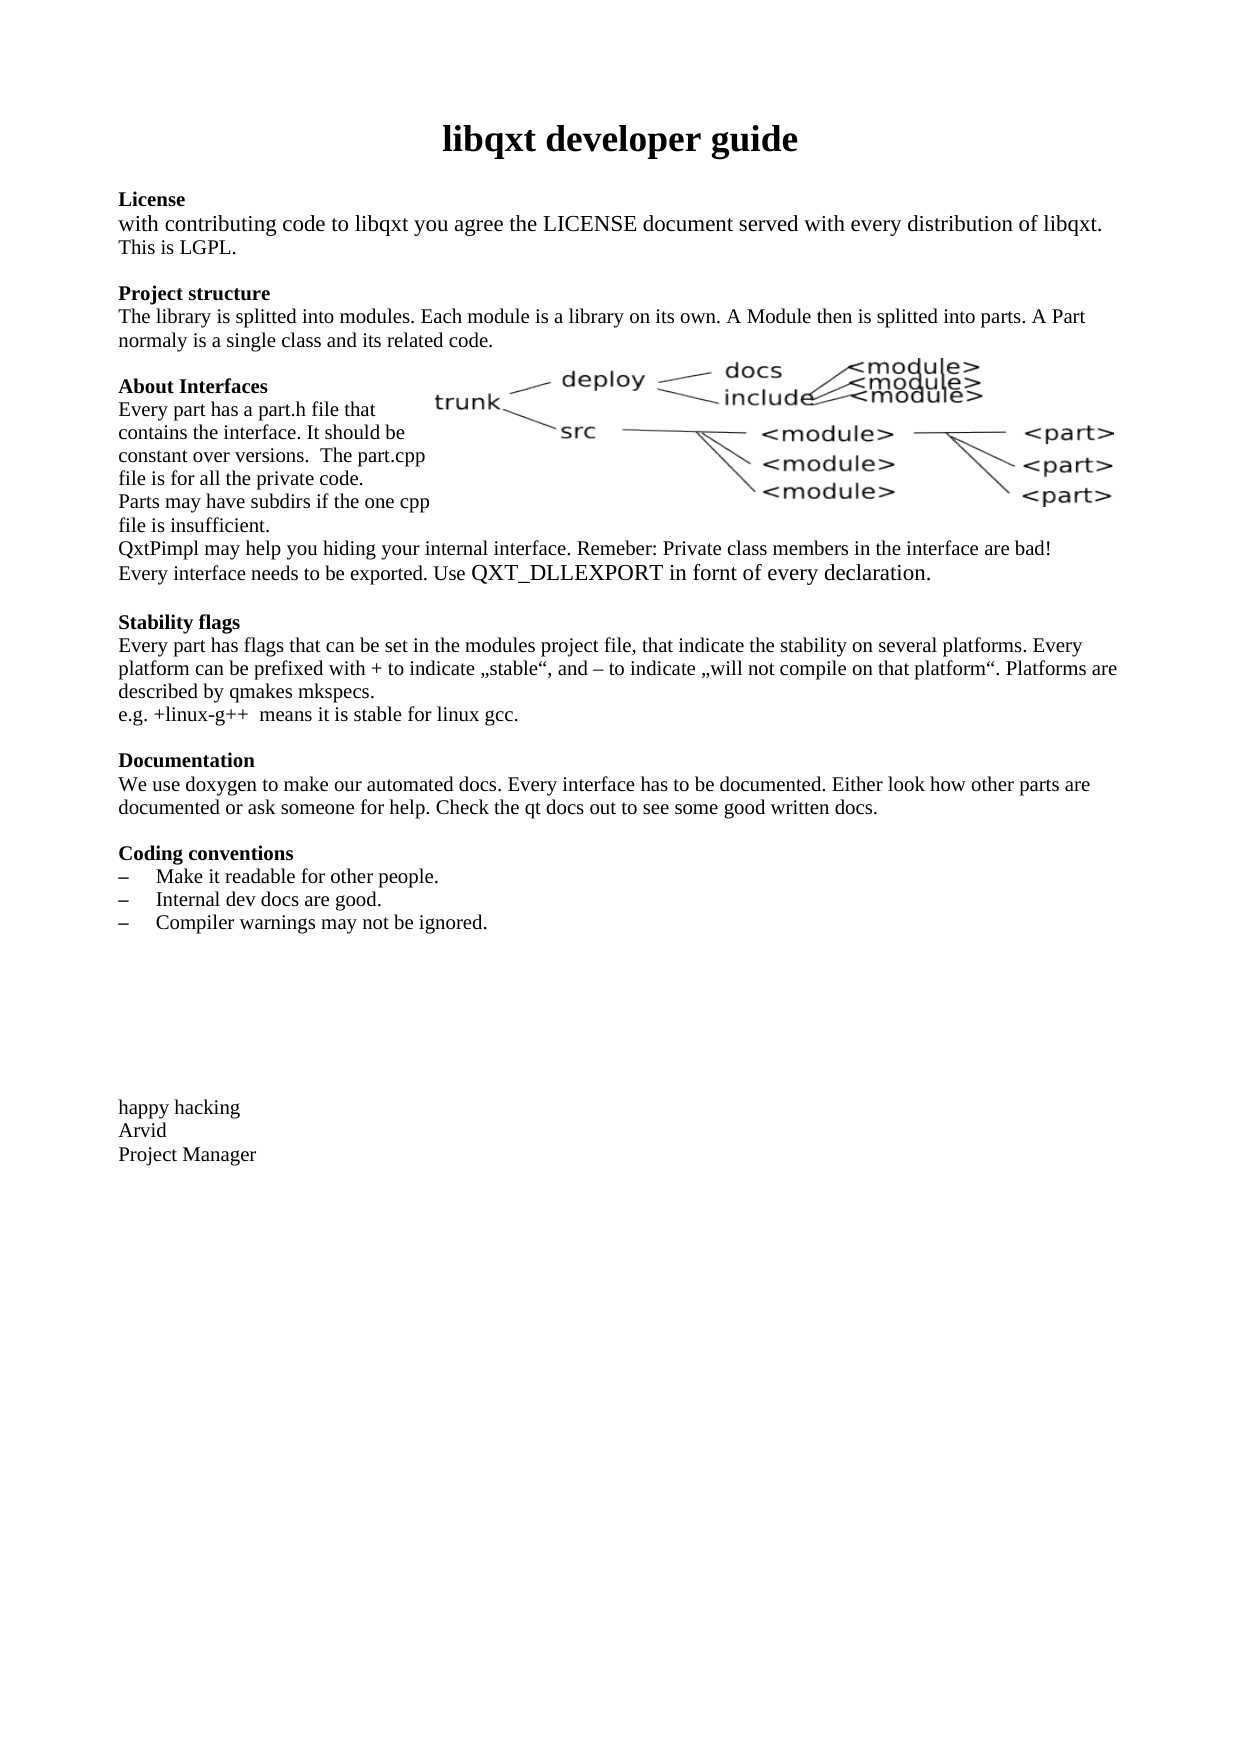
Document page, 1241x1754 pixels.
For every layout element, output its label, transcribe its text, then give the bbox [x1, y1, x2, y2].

text QxtPimpl may help you hiding your internal interface. Remeber: Private class members in the interface are bad! [118, 537, 1122, 560]
text libqxt developer guide [118, 118, 1122, 160]
text We use doxygen to make our automated docs. Every interface has to be documented. Either look how other parts are documented or ask someone for help. Check the qt docs out to see some good written docs. [118, 772, 1122, 819]
text About Interfaces [118, 375, 435, 398]
text happy hacking [118, 1096, 1122, 1119]
text This is LGPL. [118, 236, 1122, 259]
list Compiler warnings may not be ignored. [118, 911, 1122, 934]
text with contributing code to libqxt you agree the LICENSE document served with every distribution of libqxt. [118, 211, 1122, 236]
list Make it readable for other people. [118, 865, 1122, 888]
picture [435, 358, 1114, 507]
text Every interface needs to be exported. Use QXT_DLLEXPORT in fornt of every declaration. [118, 560, 1122, 585]
text e.g. +linux-g++ means it is stable for linux gcc. [118, 703, 1122, 726]
text Coding conventions [118, 842, 1122, 865]
text Parts may have subdirs if the one cpp file is insufficient. [118, 490, 1122, 537]
text Every part has a part.h file that contains the interface. It should be constant over versions. The part.cpp file is for all the private code. [118, 398, 435, 490]
text Every part has flags that can be set in the modules project file, that indicate the stability on several platforms. Every platform can be prefixed with + to indicate „stable“, and – to indicate „will not compile on that platform“. Platforms are described by qmakes mkspecs. [118, 634, 1122, 703]
text License [118, 187, 1122, 211]
list Internal dev docs are good. [118, 888, 1122, 911]
text Project Manager [118, 1142, 1122, 1166]
text The library is splitted into modules. Each module is a library on its own. A Module then is splitted into parts. A Part normaly is a single class and its related code. [118, 305, 1122, 352]
text Stability flags [118, 611, 1122, 634]
text Project structure [118, 282, 1122, 305]
text Arvid [118, 1119, 1122, 1142]
text Documentation [118, 749, 1122, 772]
